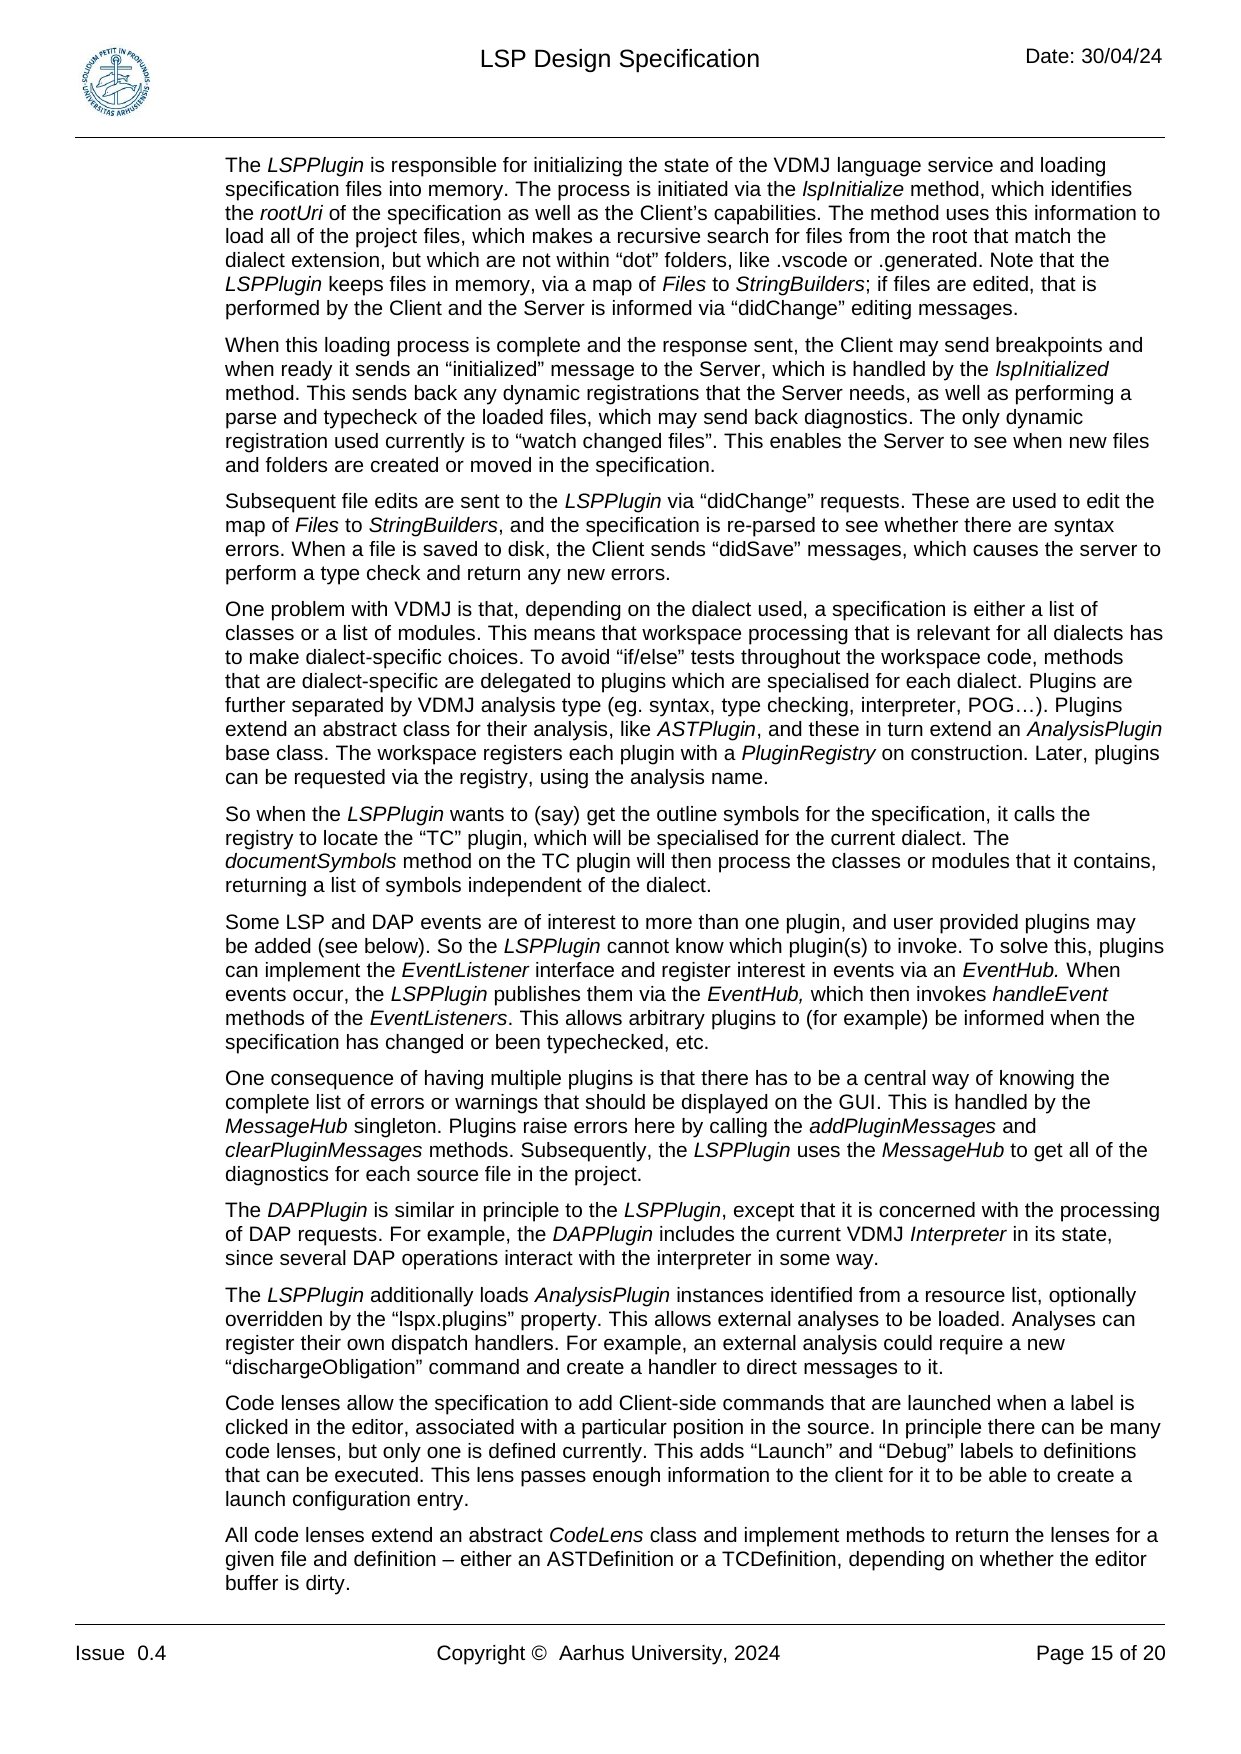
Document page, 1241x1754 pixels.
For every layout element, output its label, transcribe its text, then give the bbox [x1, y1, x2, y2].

text Code lenses allow the specification to add Client-side commands that are launched when a label is clicked in the editor, associated with a particular position in the source. In principle there can be many code lenses, but only one is defined currently. This adds “Launch” and “Debug” labels to definitions that can be executed. This lens passes enough information to the client for it to be able to create a launch configuration entry. [225, 1391, 1165, 1511]
picture [78, 44, 153, 120]
text When this loading process is complete and the response sent, the Client may send breakpoints and when ready it sends an “initialized” message to the Server, which is handled by the lspInitialized method. This sends back any dynamic registrations that the Server needs, as well as performing a parse and typecheck of the loaded files, which may send back diagnostics. The only dynamic registration used currently is to “watch changed files”. This enables the Server to see when new files and folders are created or moved in the specification. [225, 333, 1165, 477]
text One consequence of having multiple plugins is that there has to be a central way of knowing the complete list of errors or warnings that should be displayed on the GUI. This is handled by the MessageHub singleton. Plugins raise errors here by calling the addPluginMessages and clearPluginMessages methods. Subsequently, the LSPPlugin uses the MessageHub to get all of the diagnostics for each source file in the project. [225, 1066, 1165, 1186]
text Subsequent file edits are sent to the LSPPlugin via “didChange” requests. These are used to edit the map of Files to StringBuilders, and the specification is re-parsed to see whether there are syntax errors. When a file is saved to disk, the Client sends “didSave” messages, which causes the server to perform a type check and return any new errors. [225, 489, 1165, 585]
text Some LSP and DAP events are of interest to more than one plugin, and user provided plugins may be added (see below). So the LSPPlugin cannot know which plugin(s) to invoke. To solve this, plugins can implement the EventListener interface and register interest in events via an EventHub. When events occur, the LSPPlugin publishes them via the EventHub, which then invokes handleEvent methods of the EventListeners. This allows arbitrary plugins to (for example) be informed when the specification has changed or been typechecked, etc. [225, 910, 1165, 1054]
text All code lenses extend an abstract CodeLens class and implement methods to return the lenses for a given file and definition – either an ASTDefinition or a TCDefinition, depending on whether the editor buffer is dirty. [225, 1524, 1165, 1596]
text One problem with VDMJ is that, depending on the dialect used, a specification is either a list of classes or a list of modules. This means that workspace processing that is relevant for all dialects has to make dialect-specific choices. To avoid “if/else” tests throughout the workspace code, methods that are dialect-specific are delegated to plugins which are specialised for each dialect. Plugins are further separated by VDMJ analysis type (eg. syntax, type checking, interpreter, POG…). Plugins extend an abstract class for their analysis, like ASTPlugin, and these in turn extend an AnalysisPlugin base class. The workspace registers each plugin with a PluginRegistry on construction. Later, plugins can be requested via the registry, using the analysis name. [225, 598, 1165, 789]
text The DAPPlugin is similar in principle to the LSPPlugin, except that it is concerned with the processing of DAP requests. For example, the DAPPlugin includes the current VDMJ Interpreter in its state, since several DAP operations interact with the interpreter in some way. [225, 1199, 1165, 1271]
text So when the LSPPlugin wants to (say) get the outline symbols for the specification, it calls the registry to locate the “TC” plugin, which will be specialised for the current dialect. The documentSymbols method on the TC plugin will then process the classes or modules that it contains, returning a list of symbols independent of the dialect. [225, 802, 1165, 898]
text The LSPPlugin is responsible for initializing the state of the VDMJ language service and loading specification files into memory. The process is initiated via the lspInitialize method, which identifies the rootUri of the specification as well as the Client’s capabilities. The method uses this information to load all of the project files, which makes a recursive search for files from the root that match the dialect extension, but which are not within “dot” folders, like .vscode or .generated. Note that the LSPPlugin keeps files in memory, via a map of Files to StringBuilders; if files are edited, that is performed by the Client and the Server is informed via “didChange” editing messages. [225, 153, 1165, 321]
text The LSPPlugin additionally loads AnalysisPlugin instances identified from a resource list, optionally overridden by the “lspx.plugins” property. This allows external analyses to be loaded. Analyses can register their own dispatch handlers. For example, an external analysis could require a new “dischargeObligation” command and create a handler to direct messages to it. [225, 1283, 1165, 1379]
